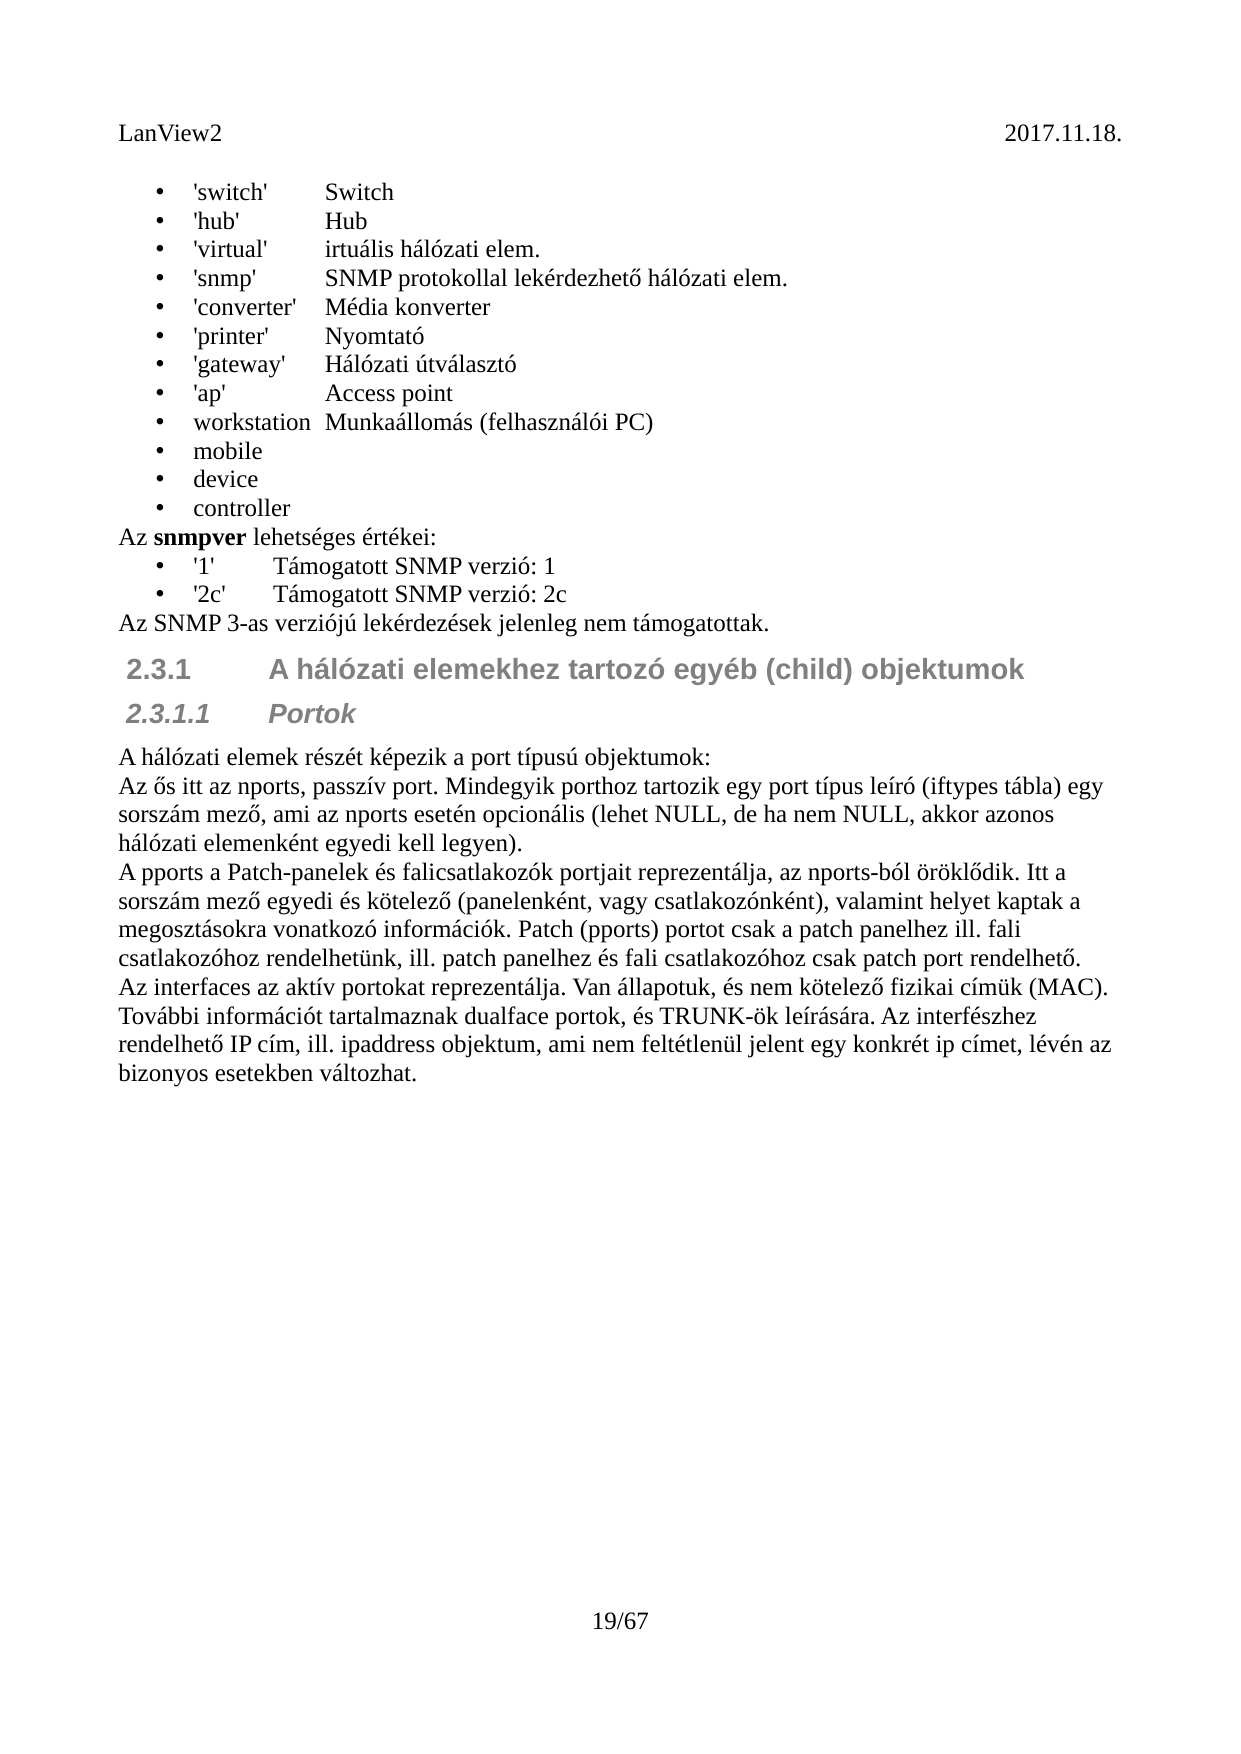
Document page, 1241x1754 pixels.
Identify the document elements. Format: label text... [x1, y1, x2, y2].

text Az snmpver lehetséges értékei: [118, 522, 1122, 551]
list 'converter' Média konverter [156, 292, 1122, 321]
list 'virtual' irtuális hálózati elem. [156, 234, 1122, 263]
list device [156, 464, 1122, 493]
text A pports a Patch-panelek és falicsatlakozók portjait reprezentálja, az nports-ból öröklődik. Itt a sorszám mező egyedi és kötelező (panelenként, vagy csatlakozónként), valamint helyet kaptak a megosztásokra vonatkozó információk. Patch (pports) portot csak a patch panelhez ill. fali csatlakozóhoz rendelhetünk, ill. patch panelhez és fali csatlakozóhoz csak patch port rendelhető. [118, 857, 1122, 972]
list 'hub' Hub [156, 206, 1122, 234]
text A hálózati elemek részét képezik a port típusú objektumok: [118, 742, 1122, 771]
list 'gateway' Hálózati útválasztó [156, 349, 1122, 378]
list workstation Munkaállomás (felhasználói PC) [156, 407, 1122, 436]
subtitle Portok [118, 698, 1122, 729]
list '2c' Támogatott SNMP verzió: 2c [156, 579, 1122, 608]
list 'switch' Switch [156, 177, 1122, 206]
text Az ős itt az nports, passzív port. Mindegyik porthoz tartozik egy port típus leíró (iftypes tábla) egy sorszám mező, ami az nports esetén opcionális (lehet NULL, de ha nem NULL, akkor azonos hálózati elemenként egyedi kell legyen). [118, 771, 1122, 857]
subtitle A hálózati elemekhez tartozó egyéb (child) objektumok [118, 652, 1122, 685]
list 'snmp' SNMP protokollal lekérdezhető hálózati elem. [156, 263, 1122, 292]
text Az SNMP 3-as verziójú lekérdezések jelenleg nem támogatottak. [118, 608, 1122, 637]
text Az interfaces az aktív portokat reprezentálja. Van állapotuk, és nem kötelező fizikai címük (MAC). További információt tartalmaznak dualface portok, és TRUNK-ök leírására. Az interfészhez rendelhető IP cím, ill. ipaddress objektum, ami nem feltétlenül jelent egy konkrét ip címet, lévén az bizonyos esetekben változhat. [118, 972, 1122, 1087]
list 'printer' Nyomtató [156, 321, 1122, 349]
list mobile [156, 436, 1122, 464]
list controller [156, 493, 1122, 522]
list 'ap' Access point [156, 378, 1122, 407]
list '1' Támogatott SNMP verzió: 1 [156, 551, 1122, 579]
